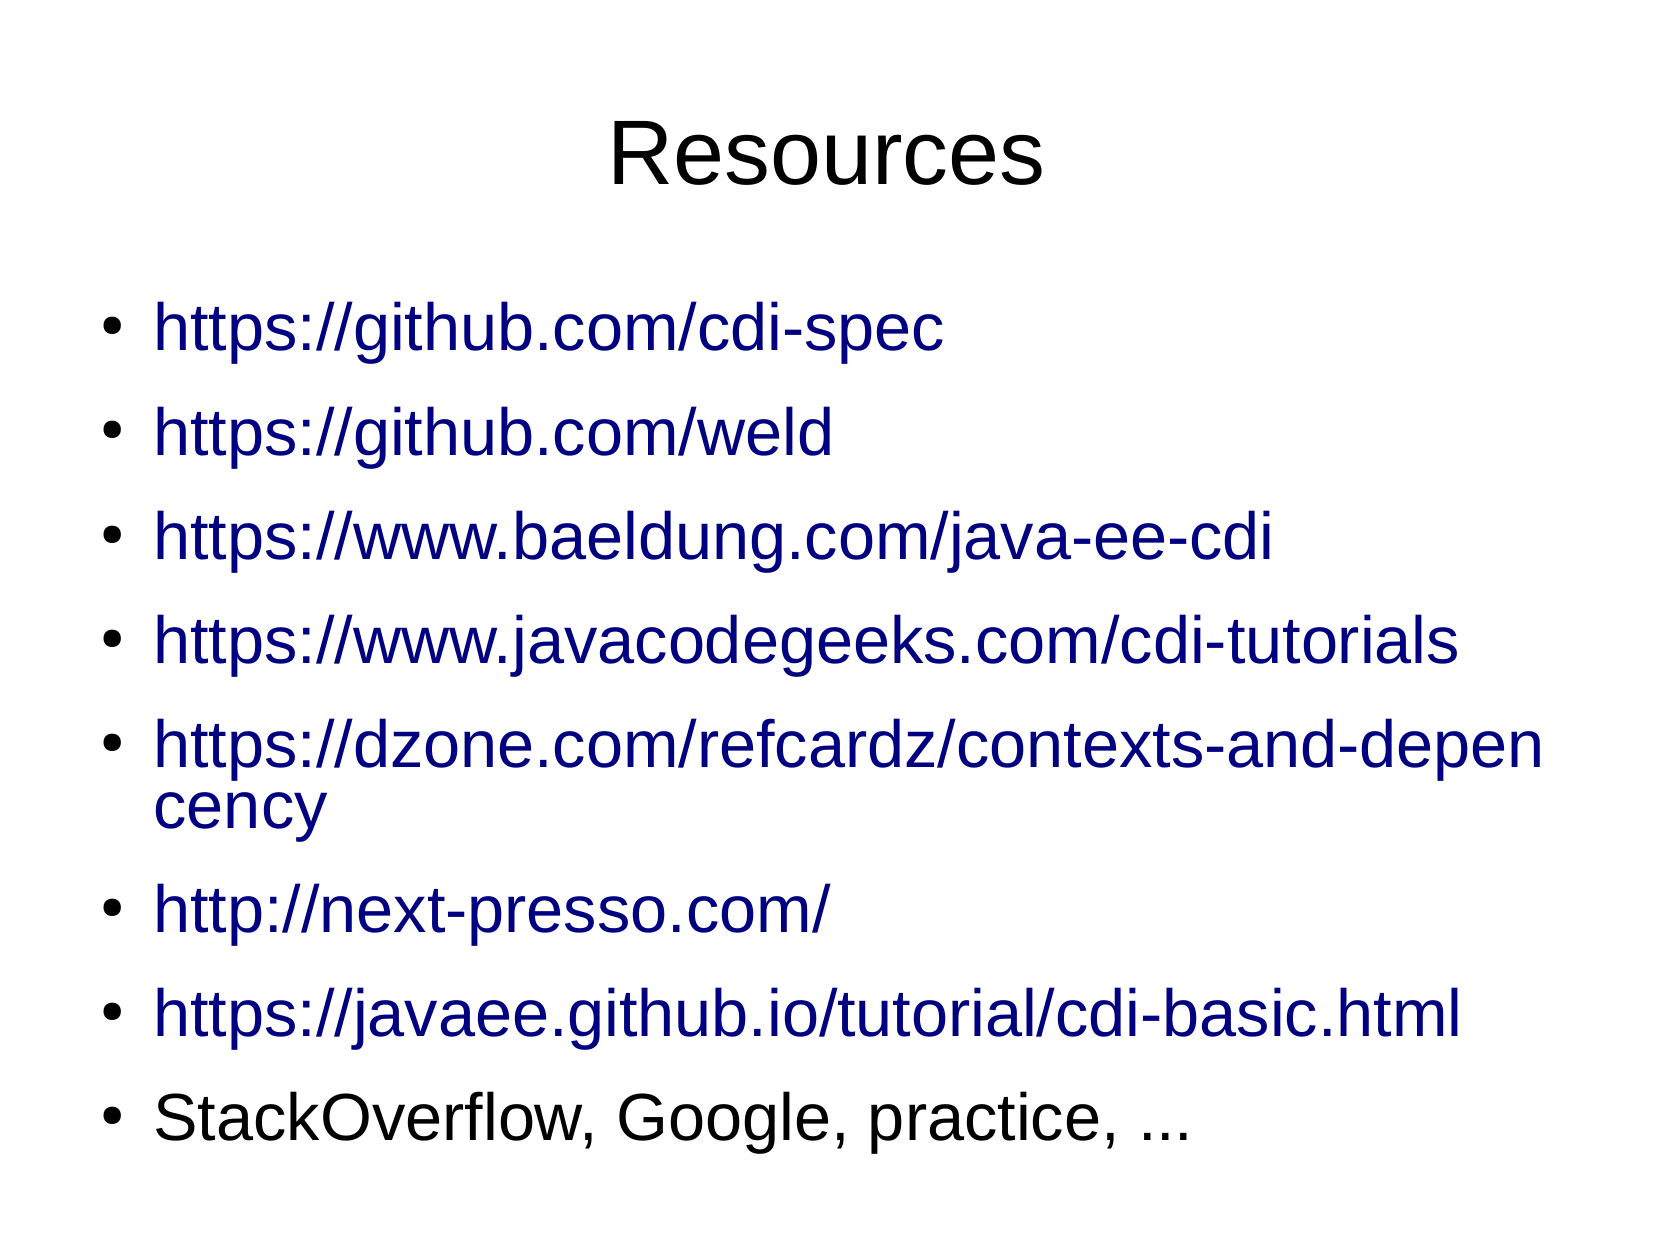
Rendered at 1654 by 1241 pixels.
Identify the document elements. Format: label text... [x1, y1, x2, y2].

list https://github.com/cdi-spec https://github.com/weld https://www.baeldung.com/java-ee-cdi https://www.javacodegeeks.com/cdi-tutorials https://dzone.com/refcardz/contexts-and-depencency http://next-presso.com/ https://javaee.github.io/tutorial/cdi-basic.html StackOverflow, Google, practice, ... [82, 290, 1571, 1109]
title Resources [82, 49, 1571, 257]
